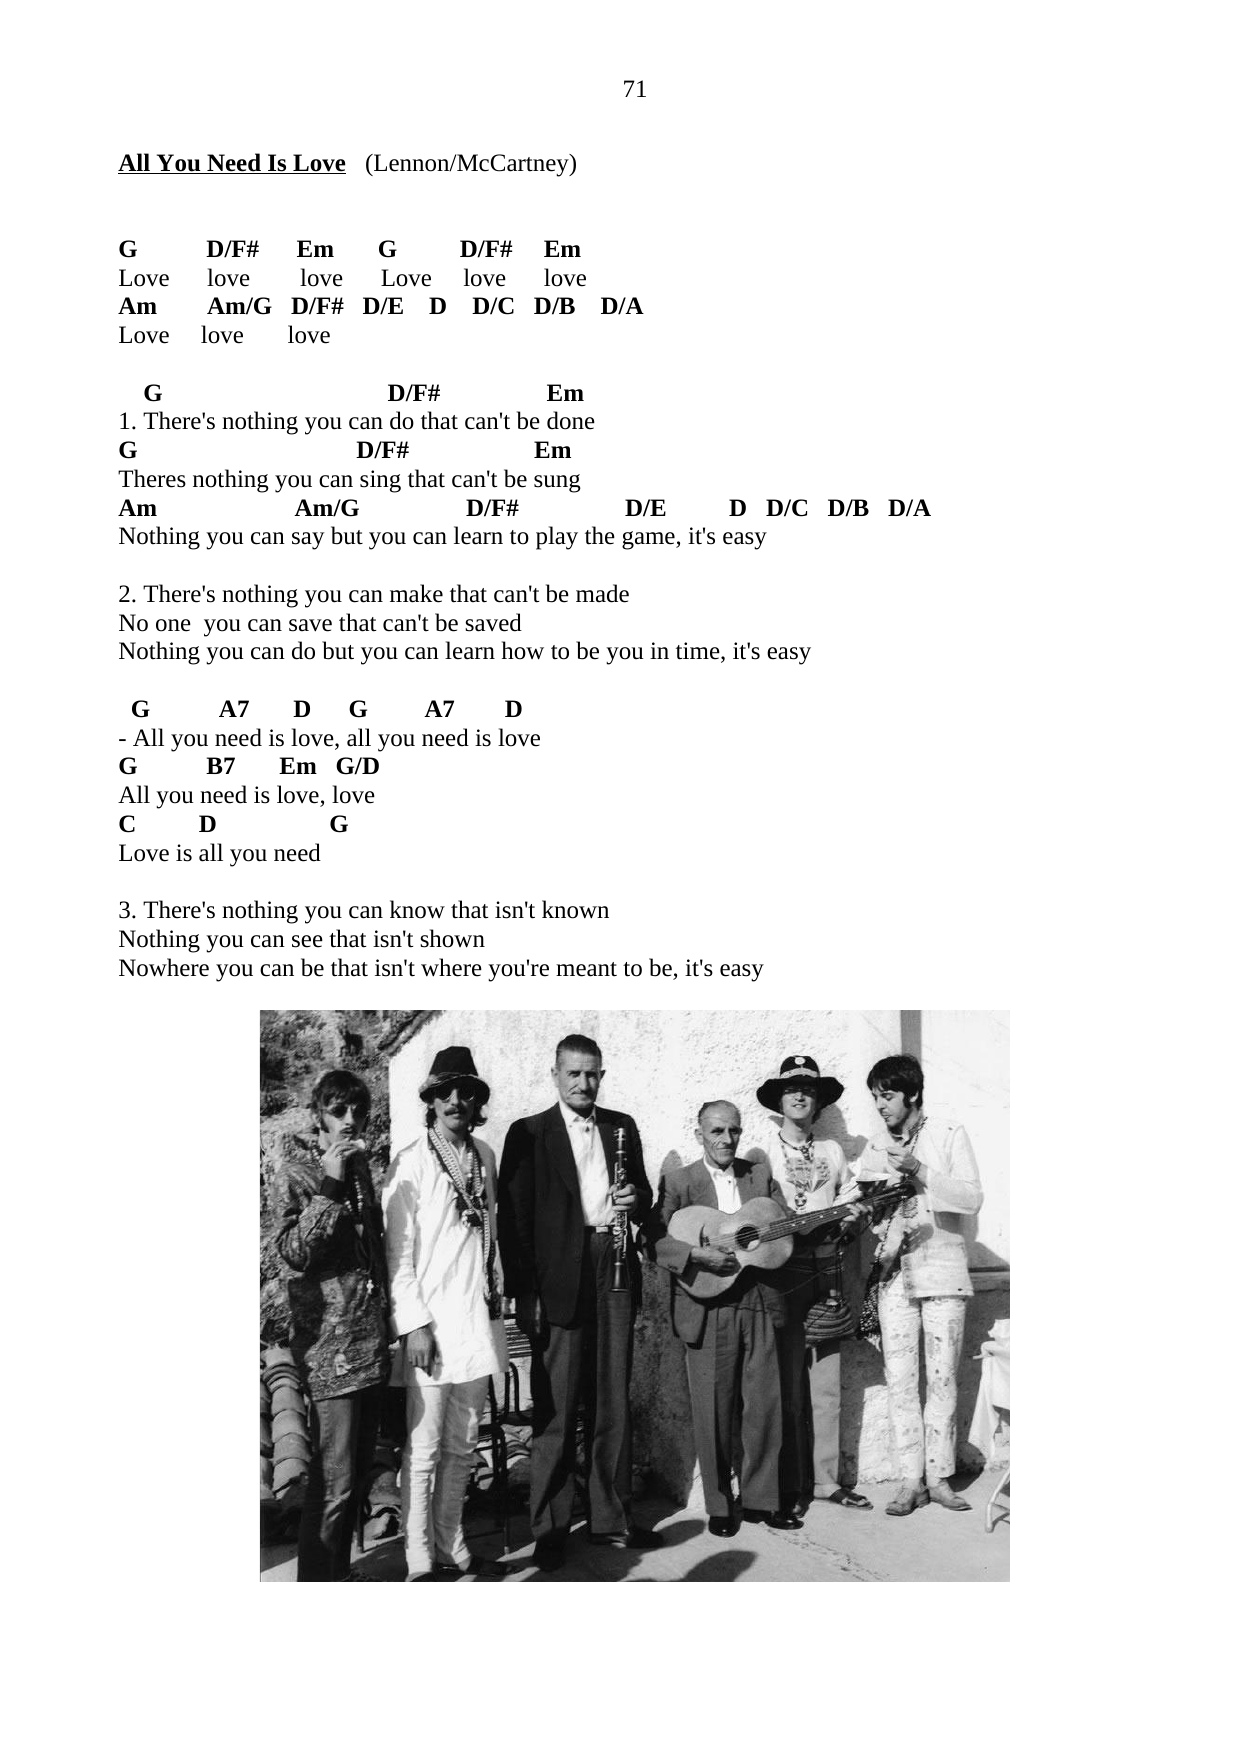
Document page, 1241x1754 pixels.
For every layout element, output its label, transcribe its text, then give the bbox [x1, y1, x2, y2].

text C D G [118, 809, 1152, 838]
text Theres nothing you can sing that can't be sung [118, 464, 1152, 493]
text - All you need is love, all you need is love [118, 723, 1152, 751]
text All You Need Is Love (Lennon/McCartney) [118, 148, 1152, 176]
text 3. There's nothing you can know that isn't known [118, 895, 1152, 924]
text G A7 D G A7 D [118, 694, 1152, 723]
text Nothing you can say but you can learn to play the game, it's easy [118, 521, 1152, 550]
text G D/F# Em [118, 435, 1152, 464]
text Love love love [118, 320, 1152, 349]
text G D/F# Em [118, 378, 1152, 406]
text Love is all you need [118, 838, 1152, 866]
text Nowhere you can be that isn't where you're meant to be, it's easy [118, 953, 1152, 981]
picture [259, 1010, 1010, 1582]
text No one you can save that can't be saved [118, 608, 1152, 636]
text Love love love Love love love [118, 263, 1152, 291]
text All you need is love, love [118, 780, 1152, 809]
text G D/F# Em G D/F# Em [118, 234, 1152, 263]
text Am Am/G D/F# D/E D D/C D/B D/A [118, 291, 1152, 320]
text G B7 Em G/D [118, 751, 1152, 780]
text Nothing you can see that isn't shown [118, 924, 1152, 953]
text 2. There's nothing you can make that can't be made [118, 579, 1152, 608]
text Nothing you can do but you can learn how to be you in time, it's easy [118, 636, 1152, 665]
text 1. There's nothing you can do that can't be done [118, 406, 1152, 435]
text Am Am/G D/F# D/E D D/C D/B D/A [118, 493, 1152, 521]
